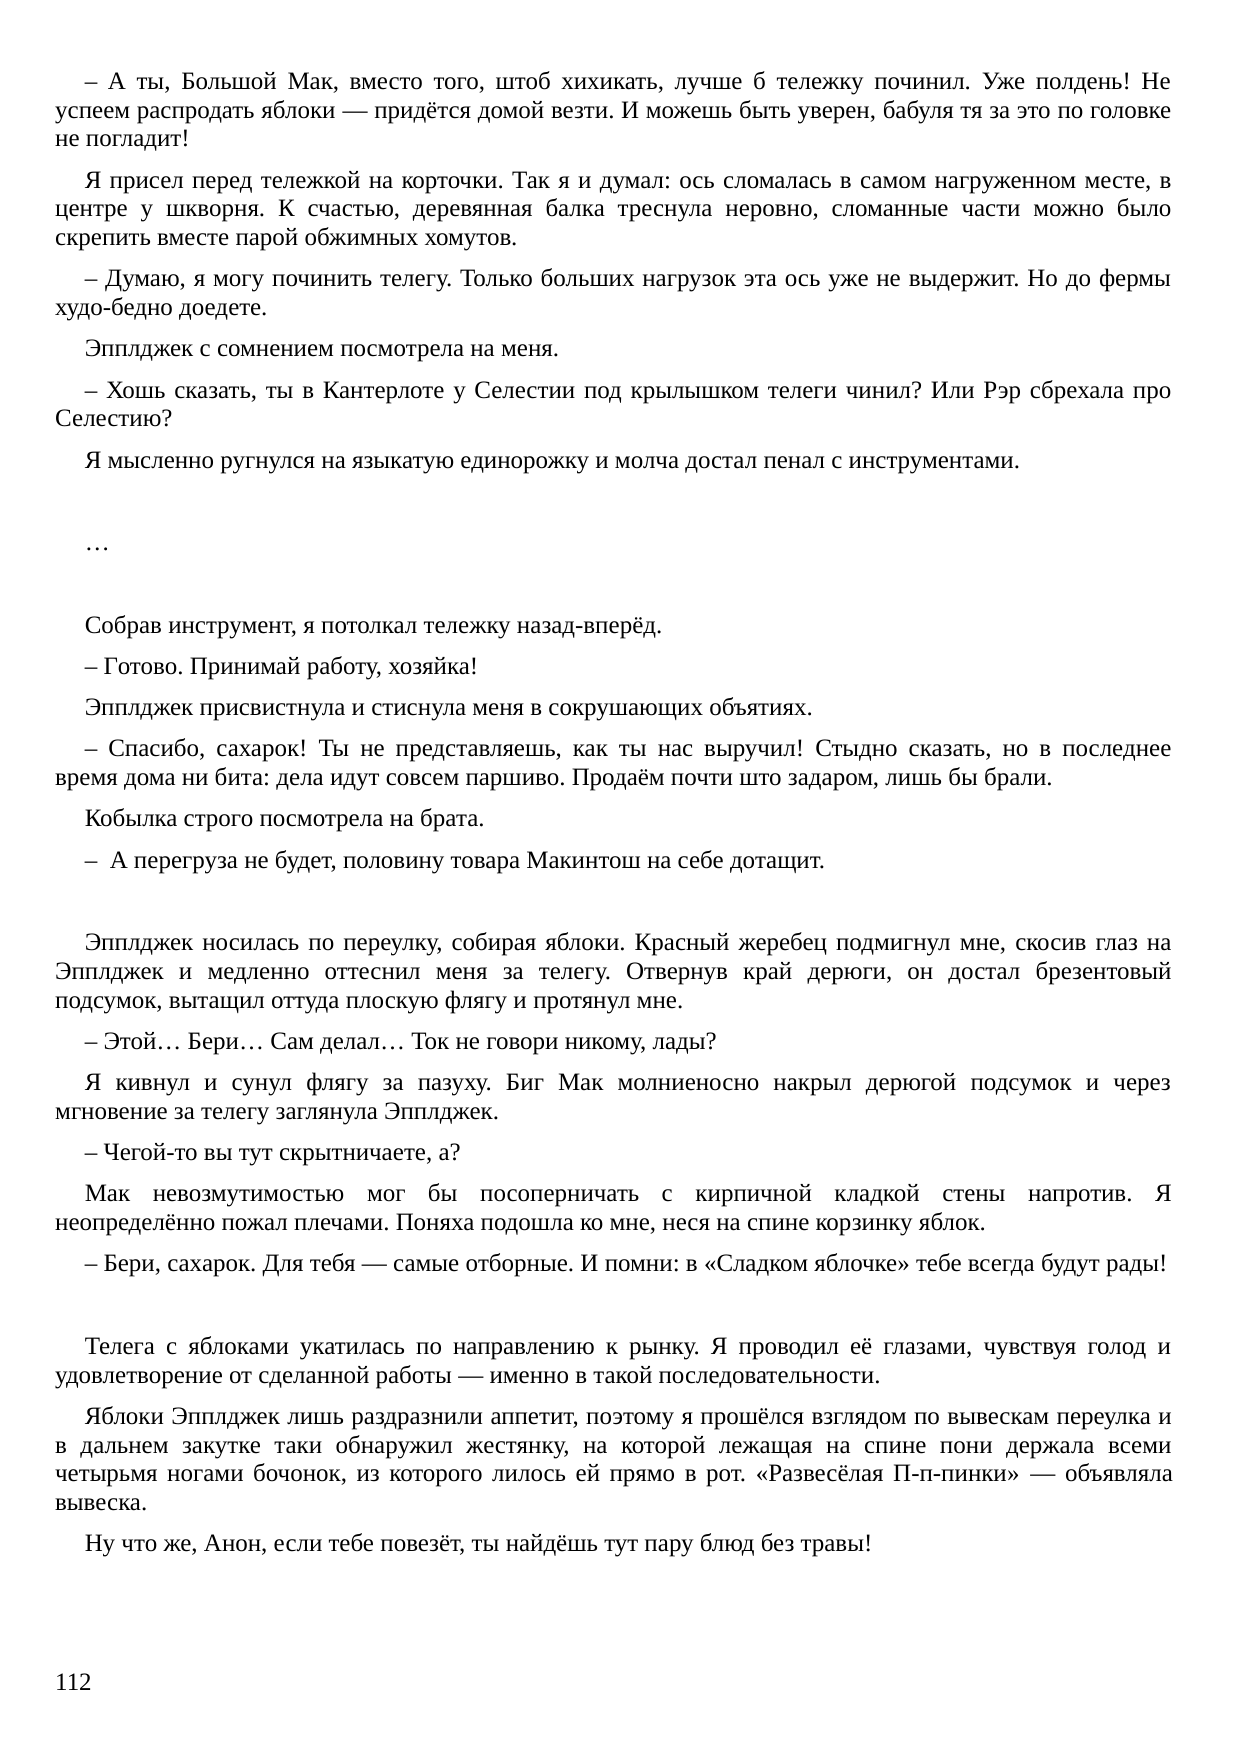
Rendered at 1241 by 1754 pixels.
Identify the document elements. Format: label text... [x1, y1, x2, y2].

text – Готово. Принимай работу, хозяйка! [55, 651, 1173, 680]
text – Хошь сказать, ты в Кантерлоте у Селестии под крылышком телеги чинил? Или Рэр сбрехала про Селестию? [55, 375, 1173, 432]
text Эпплджек присвистнула и стиснула меня в сокрушающих объятиях. [55, 692, 1173, 721]
text – А ты, Большой Мак, вместо того, штоб хихикать, лучше б тележку починил. Уже полдень! Не успеем распродать яблоки — придётся домой везти. И можешь быть уверен, бабуля тя за это по головке не погладит! [55, 66, 1173, 152]
text Я присел перед тележкой на корточки. Так я и думал: ось сломалась в самом нагруженном месте, в центре у шкворня. К счастью, деревянная балка треснула неровно, сломанные части можно было скрепить вместе парой обжимных хомутов. [55, 165, 1173, 251]
text Ну что же, Анон, если тебе повезёт, ты найдёшь тут пару блюд без травы! [55, 1528, 1173, 1557]
text … [55, 527, 1173, 556]
text – Спасибо, сахарок! Ты не представляешь, как ты нас выручил! Стыдно сказать, но в последнее время дома ни бита: дела идут совсем паршиво. Продаём почти што задаром, лишь бы брали. [55, 733, 1173, 791]
text Я кивнул и сунул флягу за пазуху. Биг Мак молниеносно накрыл дерюгой подсумок и через мгновение за телегу заглянула Эпплджек. [55, 1067, 1173, 1125]
text Эпплджек с сомнением посмотрела на меня. [55, 333, 1173, 362]
text – Чегой-то вы тут скрытничаете, а? [55, 1137, 1173, 1166]
text Эпплджек носилась по переулку, собирая яблоки. Красный жеребец подмигнул мне, скосив глаз на Эпплджек и медленно оттеснил меня за телегу. Отвернув край дерюги, он достал брезентовый подсумок, вытащил оттуда плоскую флягу и протянул мне. [55, 927, 1173, 1013]
text Кобылка строго посмотрела на брата. [55, 803, 1173, 832]
text Яблоки Эпплджек лишь раздразнили аппетит, поэтому я прошёлся взглядом по вывескам переулка и в дальнем закутке таки обнаружил жестянку, на которой лежащая на спине пони держала всеми четырьмя ногами бочонок, из которого лилось ей прямо в рот. «Развесёлая П-п-пинки» — объявляла вывеска. [55, 1401, 1173, 1516]
text Мак невозмутимостью мог бы посоперничать с кирпичной кладкой стены напротив. Я неопределённо пожал плечами. Поняха подошла ко мне, неся на спине корзинку яблок. [55, 1178, 1173, 1236]
text Я мысленно ругнулся на языкатую единорожку и молча достал пенал с инструментами. [55, 445, 1173, 473]
text Собрав инструмент, я потолкал тележку назад-вперёд. [55, 610, 1173, 638]
text Телега с яблоками укатилась по направлению к рынку. Я проводил её глазами, чувствуя голод и удовлетворение от сделанной работы — именно в такой последовательности. [55, 1331, 1173, 1388]
text – Бери, сахарок. Для тебя — самые отборные. И помни: в «Сладком яблочке» тебе всегда будут рады! [55, 1248, 1173, 1277]
text – Этой… Бери… Сам делал… Ток не говори никому, лады? [55, 1026, 1173, 1055]
text – А перегруза не будет, половину товара Макинтош на себе дотащит. [55, 845, 1173, 873]
text – Думаю, я могу починить телегу. Только больших нагрузок эта ось уже не выдержит. Но до фермы худо-бедно доедете. [55, 263, 1173, 321]
